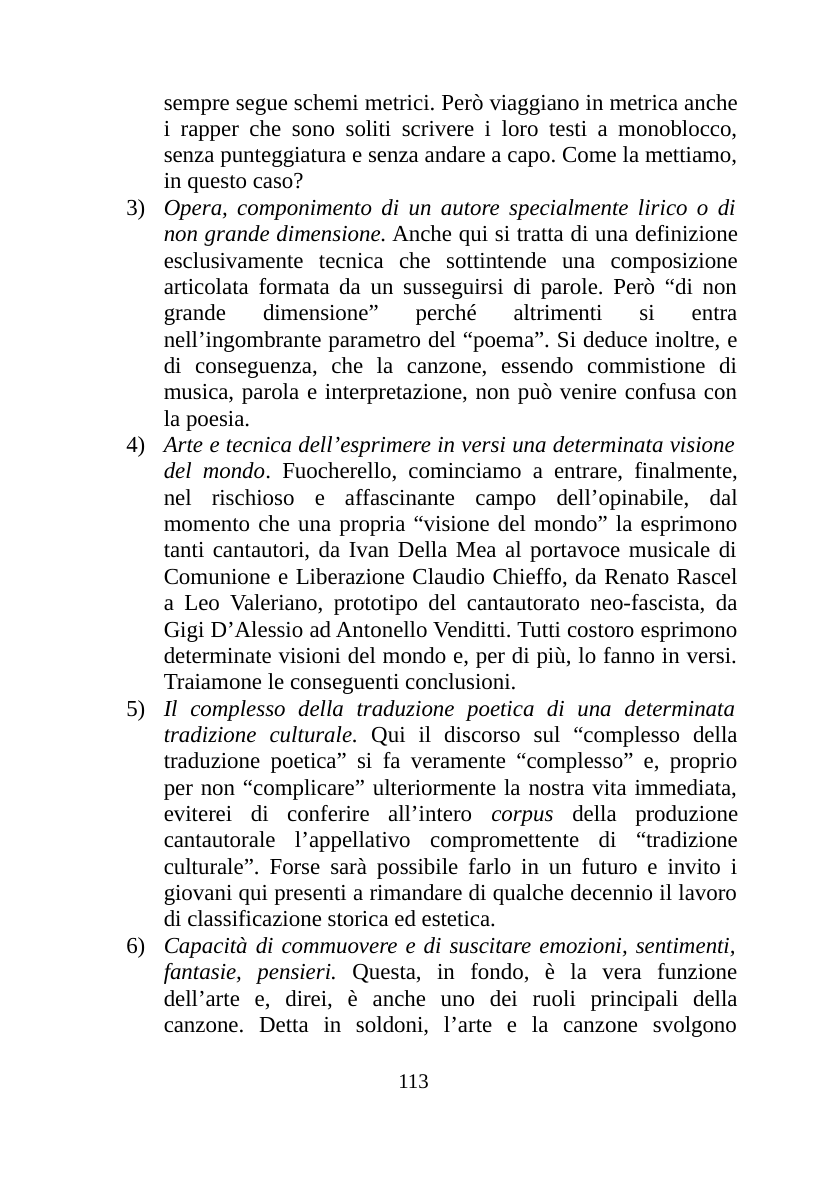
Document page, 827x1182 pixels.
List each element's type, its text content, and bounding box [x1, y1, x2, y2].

list Opera, componimento di un autore specialmente lirico o di non grande dimensione. Anche qui si tratta di una definizione esclusivamente tecnica che sottintende una composizione articolata formata da un susseguirsi di parole. Però “di non grande dimensione” perché altrimenti si entra nell’ingombrante parametro del “poema”. Si deduce inoltre, e di conseguenza, che la canzone, essendo commistione di musica, parola e interpretazione, non può venire confusa con la poesia. [126, 194, 738, 431]
list Arte e tecnica dell’esprimere in versi una determinata visione del mondo. Fuocherello, cominciamo a entrare, finalmente, nel rischioso e affascinante campo dell’opinabile, dal momento che una propria “visione del mondo” la esprimono tanti cantautori, da Ivan Della Mea al portavoce musicale di Comunione e Liberazione Claudio Chieffo, da Renato Rascel a Leo Valeriano, prototipo del cantautorato neo-fascista, da Gigi D’Alessio ad Antonello Venditti. Tutti costoro esprimono determinate visioni del mondo e, per di più, lo fanno in versi. Traiamone le conseguenti conclusioni. [126, 431, 738, 695]
list Capacità di commuovere e di suscitare emozioni, sentimenti, fantasie, pensieri. Questa, in fondo, è la vera funzione dell’arte e, direi, è anche uno dei ruoli principali della canzone. Detta in soldoni, l’arte e la canzone svolgono [126, 932, 738, 1037]
list Il complesso della traduzione poetica di una determinata tradizione culturale. Qui il discorso sul “complesso della traduzione poetica” si fa veramente “complesso” e, proprio per non “complicare” ulteriormente la nostra vita immediata, eviterei di conferire all’intero corpus della produzione cantautorale l’appellativo compromettente di “tradizione culturale”. Forse sarà possibile farlo in un futuro e invito i giovani qui presenti a rimandare di qualche decennio il lavoro di classificazione storica ed estetica. [126, 695, 738, 932]
list sempre segue schemi metrici. Però viaggiano in metrica anche i rapper che sono soliti scrivere i loro testi a monoblocco, senza punteggiatura e senza andare a capo. Come la mettiamo, in questo caso? [126, 88, 738, 194]
